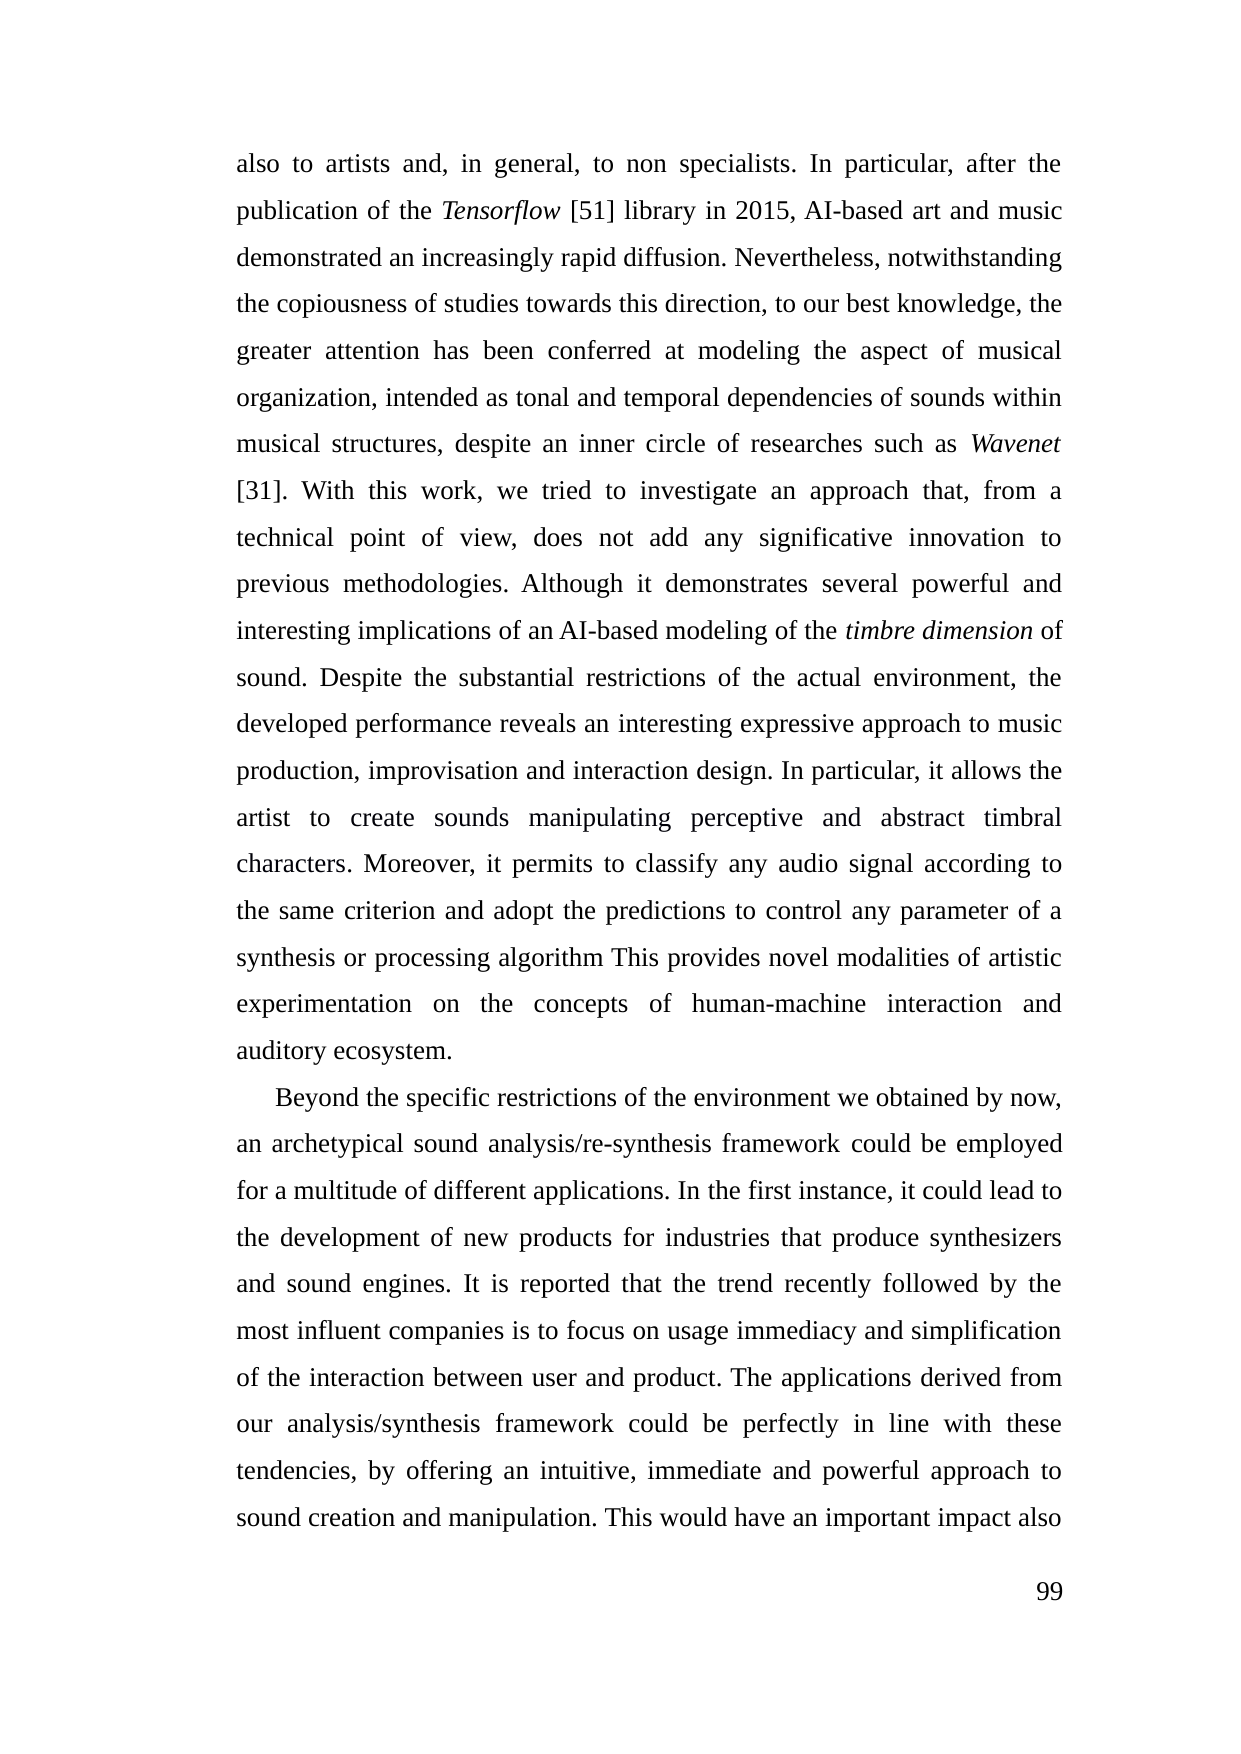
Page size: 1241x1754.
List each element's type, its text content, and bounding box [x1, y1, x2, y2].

text also to artists and, in general, to non specialists. In particular, after the publication of the Tensorflow [51] library in 2015, AI-based art and music demonstrated an increasingly rapid diffusion. Nevertheless, notwithstanding the copiousness of studies towards this direction, to our best knowledge, the greater attention has been conferred at modeling the aspect of musical organization, intended as tonal and temporal dependencies of sounds within musical structures, despite an inner circle of researches such as Wavenet [31]. With this work, we tried to investigate an approach that, from a technical point of view, does not add any significative innovation to previous methodologies. Although it demonstrates several powerful and interesting implications of an AI-based modeling of the timbre dimension of sound. Despite the substantial restrictions of the actual environment, the developed performance reveals an interesting expressive approach to music production, improvisation and interaction design. In particular, it allows the artist to create sounds manipulating perceptive and abstract timbral characters. Moreover, it permits to classify any audio signal according to the same criterion and adopt the predictions to control any parameter of a synthesis or processing algorithm This provides novel modalities of artistic experimentation on the concepts of human-machine interaction and auditory ecosystem. [236, 148, 1063, 1065]
text Beyond the specific restrictions of the environment we obtained by now, an archetypical sound analysis/re-synthesis framework could be employed for a multitude of different applications. In the first instance, it could lead to the development of new products for industries that produce synthesizers and sound engines. It is reported that the trend recently followed by the most influent companies is to focus on usage immediacy and simplification of the interaction between user and product. The applications derived from our analysis/synthesis framework could be perfectly in line with these tendencies, by offering an intuitive, immediate and powerful approach to sound creation and manipulation. This would have an important impact also [236, 1081, 1063, 1532]
